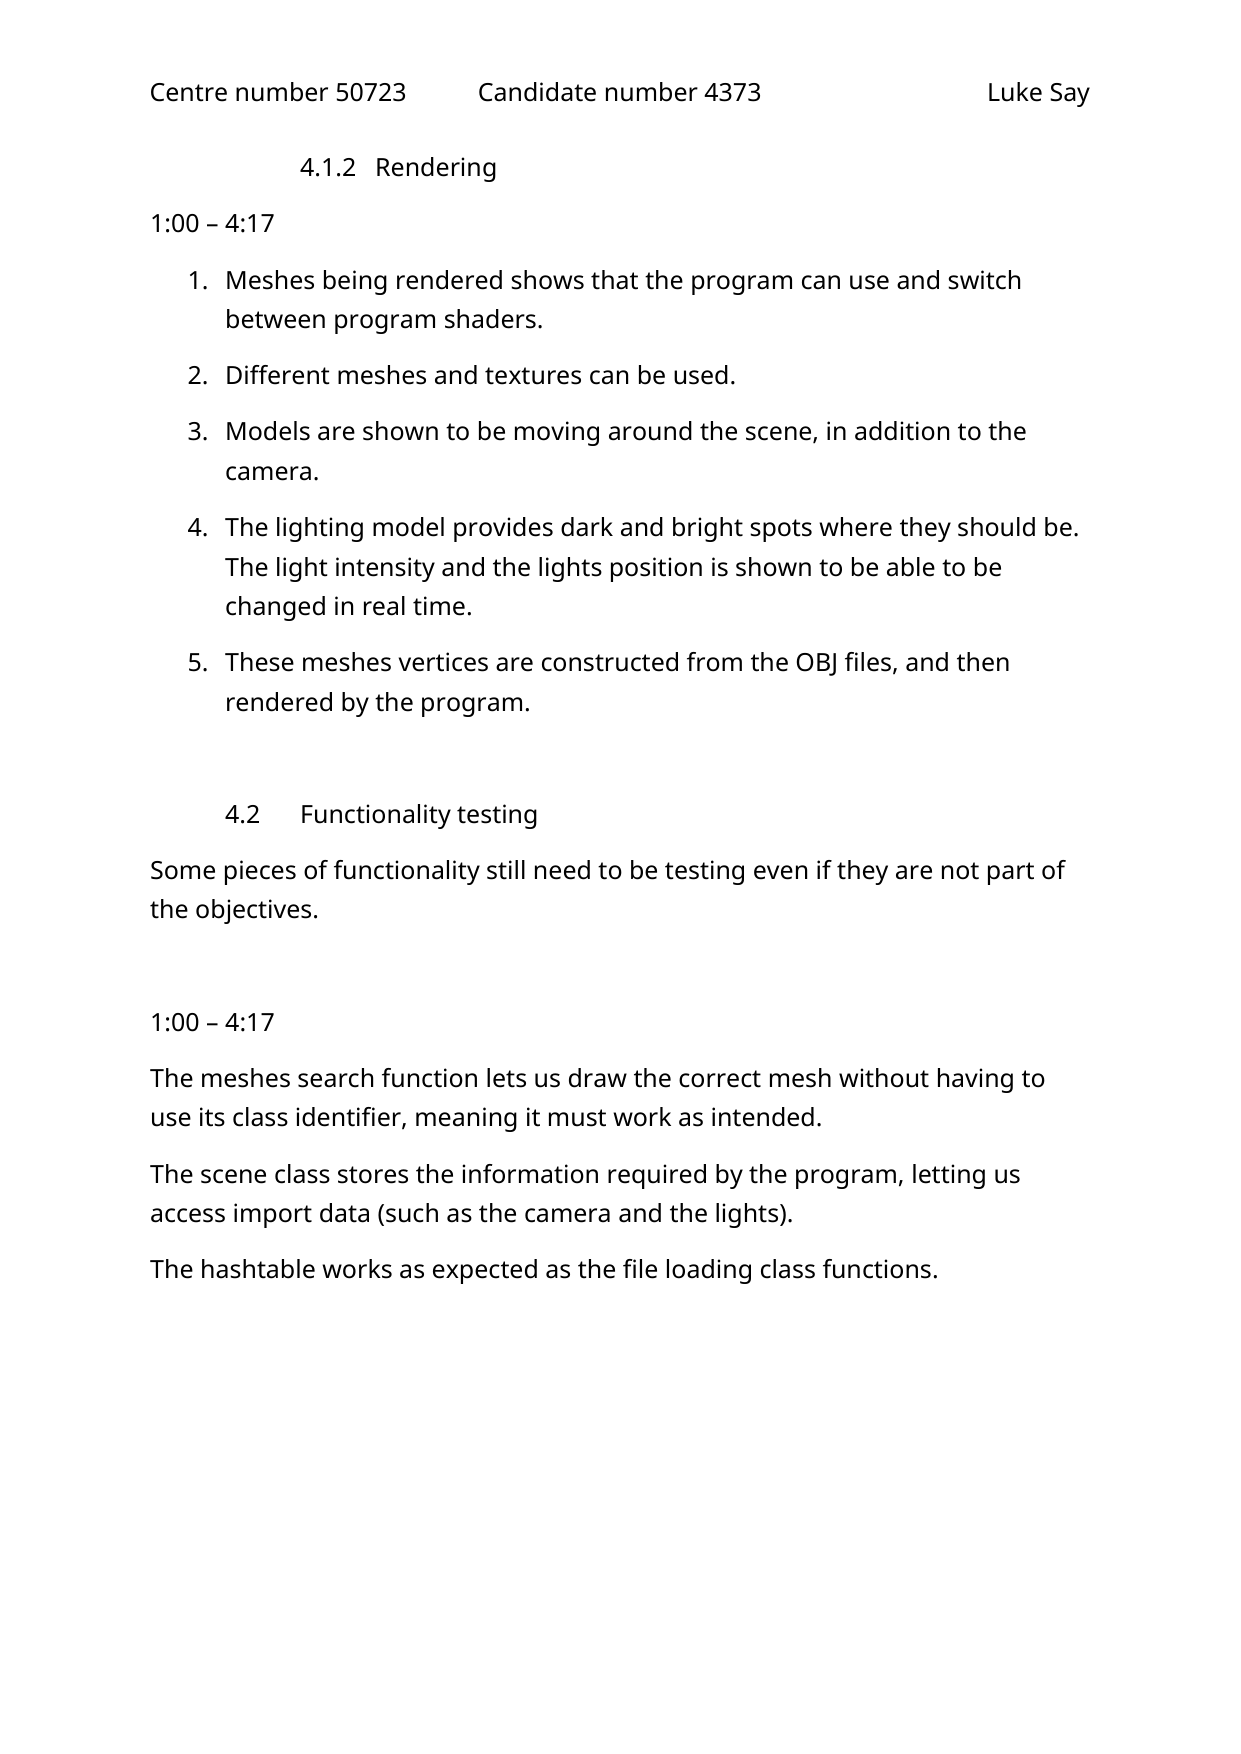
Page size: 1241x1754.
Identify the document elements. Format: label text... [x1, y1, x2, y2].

text The hashtable works as expected as the file loading class functions. [150, 1252, 1090, 1286]
text The meshes search function lets us draw the correct mesh without having to use its class identifier, meaning it must work as intended. [150, 1061, 1090, 1134]
text 4.1.2 Rendering [150, 150, 1090, 184]
list Models are shown to be moving around the scene, in addition to the camera. [187, 414, 1090, 488]
list Meshes being rendered shows that the program can use and switch between program shaders. [187, 262, 1090, 336]
text 1:00 – 4:17 [150, 206, 1090, 240]
text Some pieces of functionality still need to be testing even if they are not part of the objectives. [150, 853, 1090, 926]
text The scene class stores the information required by the program, letting us access import data (such as the camera and the lights). [150, 1156, 1090, 1230]
list These meshes vertices are constructed from the OBJ files, and then rendered by the program. [187, 645, 1090, 718]
list The lighting model provides dark and bright spots where they should be. The light intensity and the lights position is shown to be able to be changed in real time. [187, 510, 1090, 623]
text 4.2 Functionality testing [150, 797, 1090, 831]
list Different meshes and textures can be used. [187, 358, 1090, 392]
text 1:00 – 4:17 [150, 1004, 1090, 1038]
